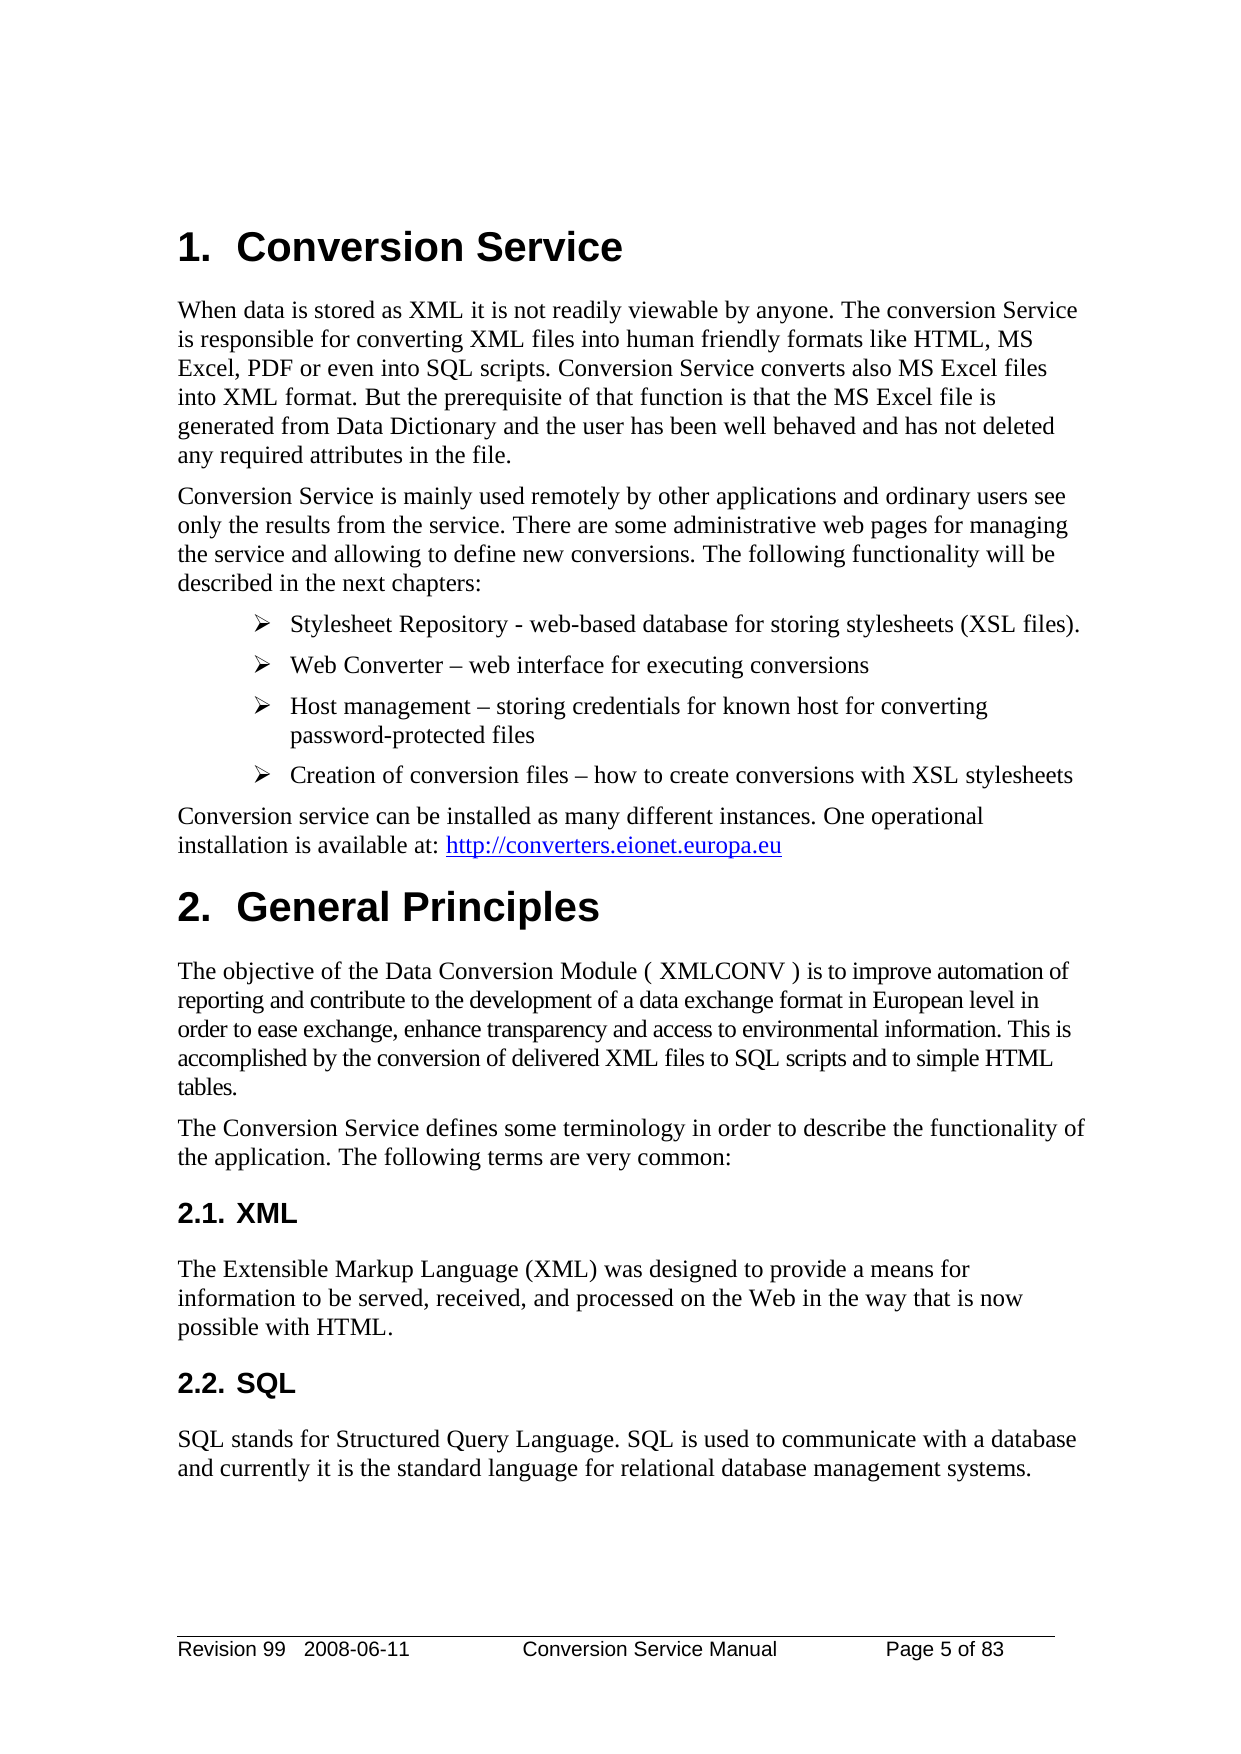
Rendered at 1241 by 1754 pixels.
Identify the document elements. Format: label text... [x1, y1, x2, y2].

text The objective of the Data Conversion Module ( XMLCONV ) is to improve automation of reporting and contribute to the development of a data exchange format in European level in order to ease exchange, enhance transparency and access to environmental information. This is accomplished by the conversion of delivered XML files to SQL scripts and to simple HTML tables. [177, 956, 1092, 1101]
subtitle General Principles [177, 883, 1092, 931]
subtitle SQL [177, 1366, 1092, 1399]
text When data is stored as XML it is not readily viewable by anyone. The conversion Service is responsible for converting XML files into human friendly formats like HTML, MS Excel, PDF or even into SQL scripts. Conversion Service converts also MS Excel files into XML format. But the prerequisite of that function is that the MS Excel file is generated from Data Dictionary and the user has been well behaved and has not deleted any required attributes in the file. [177, 295, 1092, 469]
list Web Converter – web interface for executing conversions [252, 650, 1092, 679]
text The Conversion Service defines some terminology in order to describe the functionality of the application. The following terms are very common: [177, 1113, 1092, 1171]
subtitle Conversion Service [177, 222, 1092, 270]
subtitle XML [177, 1196, 1092, 1229]
list Stylesheet Repository - web-based database for storing stylesheets (XSL files). [252, 609, 1092, 638]
list Host management – storing credentials for known host for converting password-protected files [252, 691, 1092, 749]
text Conversion Service is mainly used remotely by other applications and ordinary users see only the results from the service. There are some administrative web pages for managing the service and allowing to define new conversions. The following functionality will be described in the next chapters: [177, 481, 1092, 597]
list Creation of conversion files – how to create conversions with XSL stylesheets [252, 760, 1092, 789]
text Conversion service can be installed as many different instances. One operational installation is available at: http://converters.eionet.europa.eu [177, 801, 1092, 859]
text SQL stands for Structured Query Language. SQL is used to communicate with a database and currently it is the standard language for relational database management systems. [177, 1424, 1092, 1482]
text The Extensible Markup Language (XML) was designed to provide a means for information to be served, received, and processed on the Web in the way that is now possible with HTML. [177, 1254, 1092, 1341]
